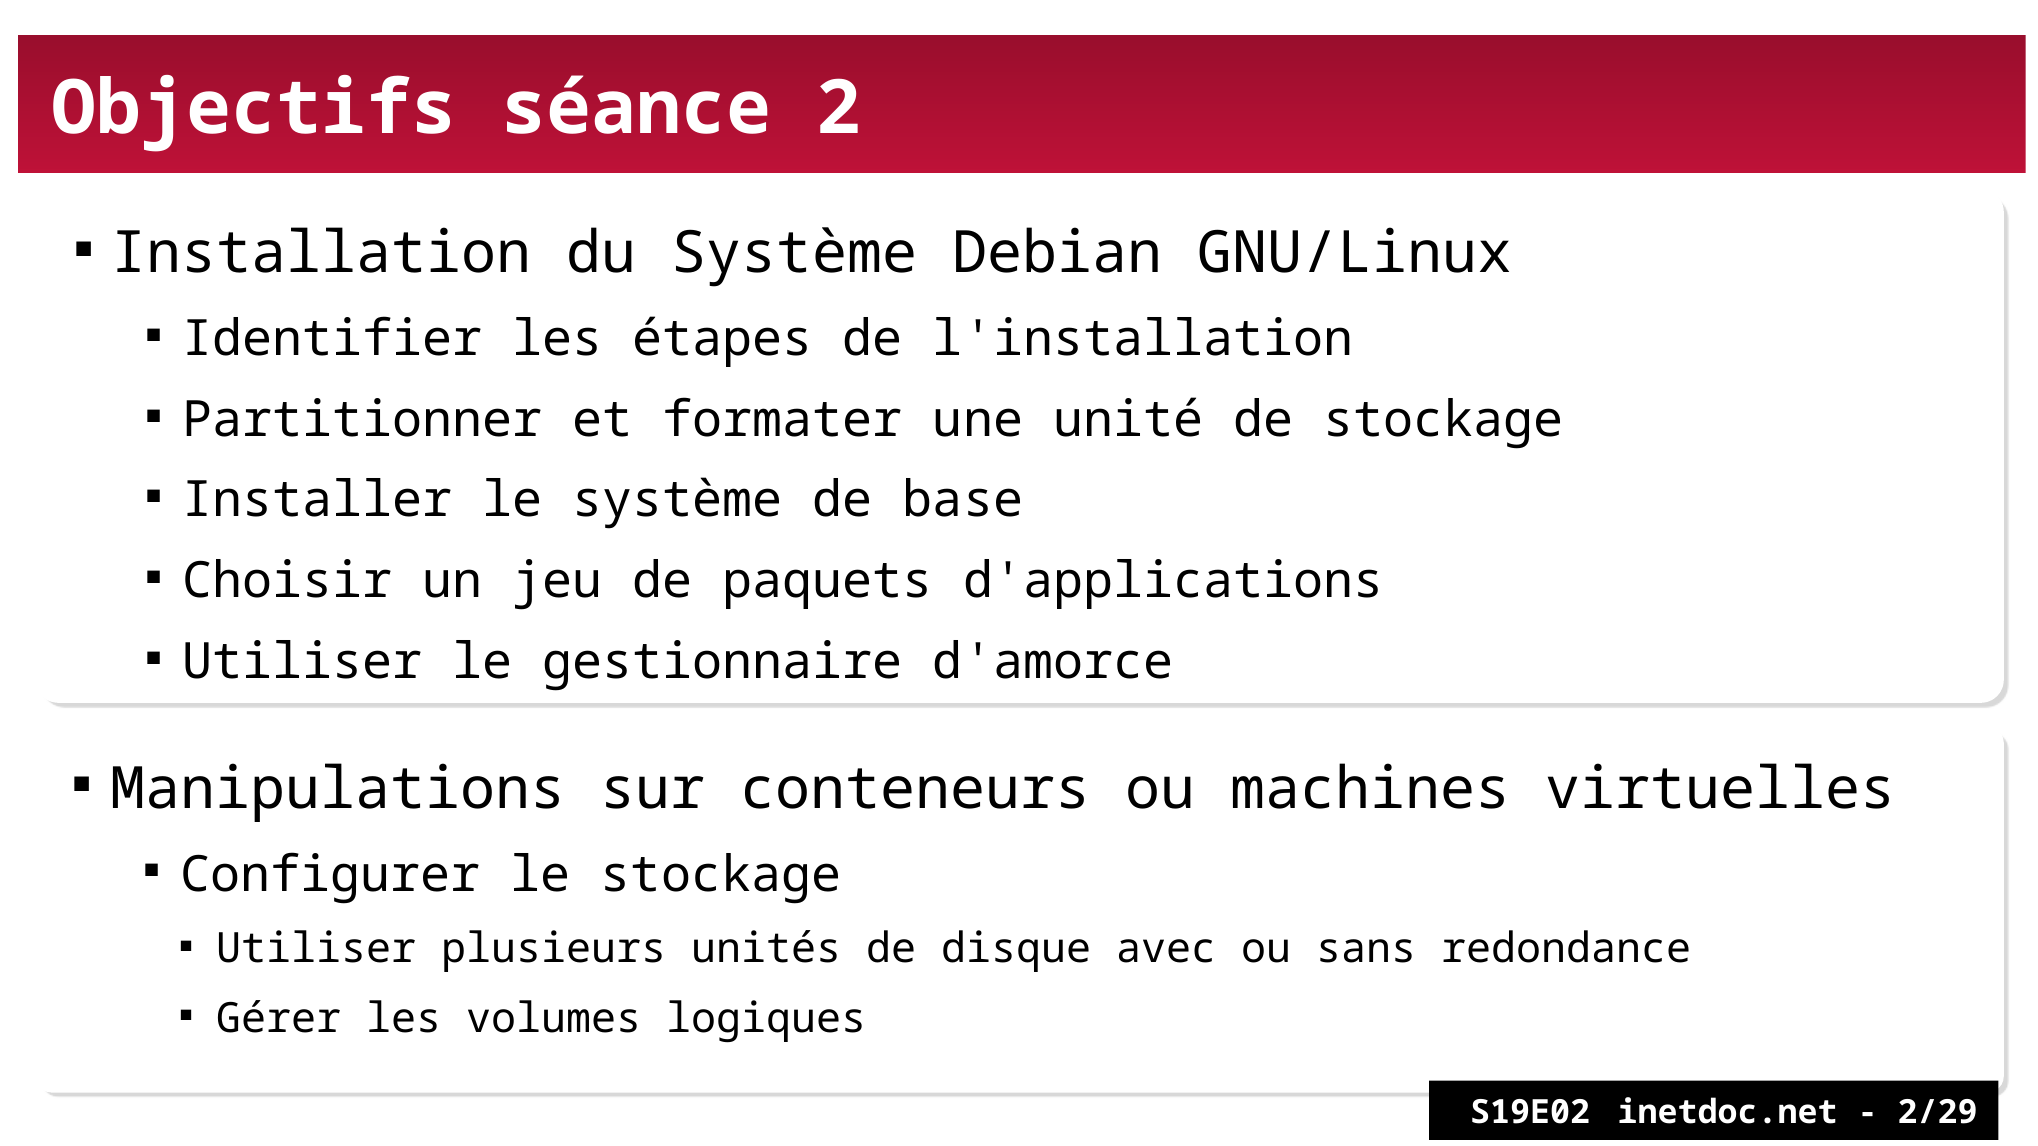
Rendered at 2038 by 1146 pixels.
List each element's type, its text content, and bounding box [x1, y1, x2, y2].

text_box S19E02 inetdoc.net - <numéro>/29 [1429, 1080, 1999, 1140]
text_box Installation du Système Debian GNU/Linux Identifier les étapes de l'installation Partitionner et formater une unité de stockage Installer le système de base Choisir un jeu de paquets d'applications Utiliser le gestionnaire d'amorce [35, 188, 2004, 703]
text_box Objectifs séance 2 [17, 35, 2026, 174]
text_box Manipulations sur conteneurs ou machines virtuelles Configurer le stockage Utiliser plusieurs unités de disque avec ou sans redondance Gérer les volumes logiques [35, 726, 2004, 1093]
